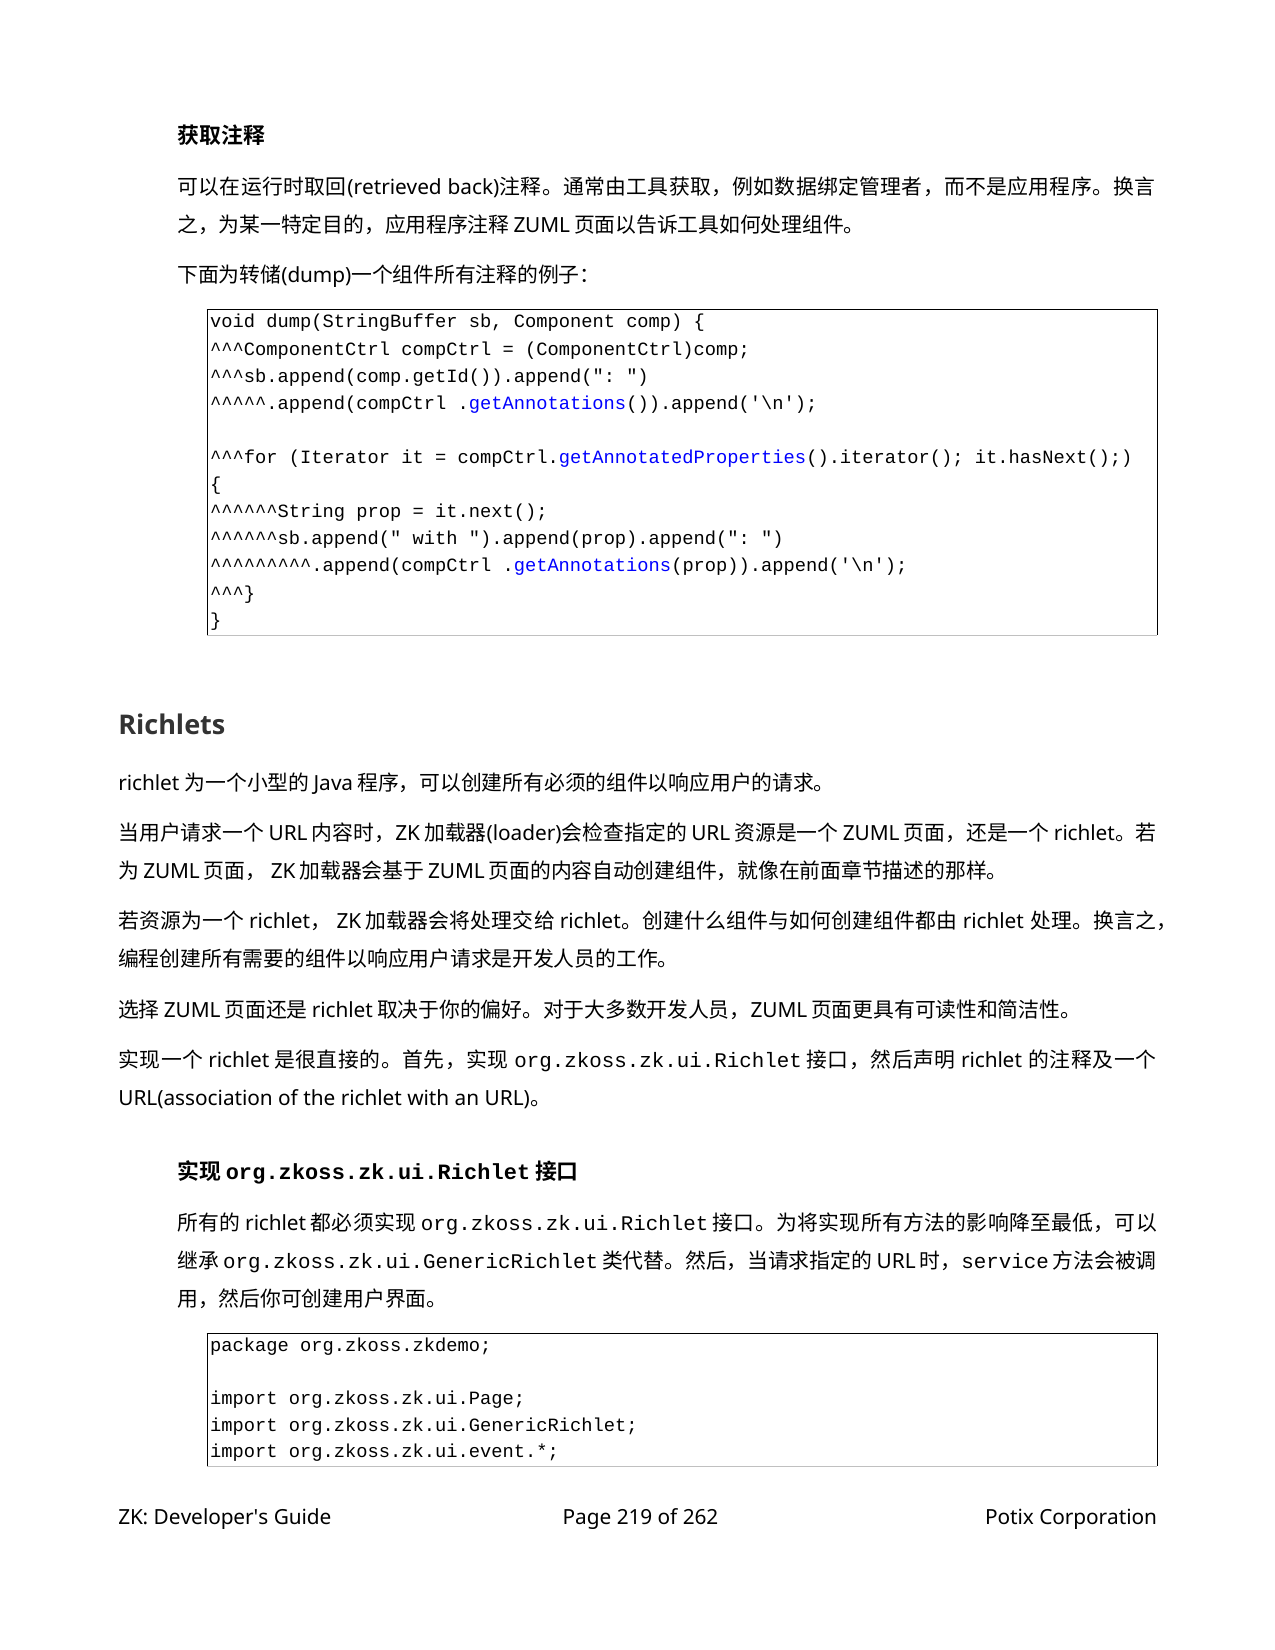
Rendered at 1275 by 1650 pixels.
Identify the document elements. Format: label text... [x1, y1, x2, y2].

text ^^^^^^sb.append(" with ").append(prop).append(": ") [208, 526, 1157, 550]
text 实现一个richlet是很直接的。首先，实现org.zkoss.zk.ui.Richlet接口，然后声明richlet 的注释及一个URL(association of the richlet with an URL)。 [118, 1044, 1157, 1111]
text 当用户请求一个URL内容时，ZK加载器(loader)会检查指定的URL资源是一个ZUML页面，还是一个richlet。若为ZUML页面， ZK加载器会基于ZUML页面的内容自动创建组件，就像在前面章节描述的那样。 [118, 817, 1157, 884]
text ^^^^^.append(compCtrl .getAnnotations()).append('\n'); [208, 391, 1157, 415]
text package org.zkoss.zkdemo; import org.zkoss.zk.ui.Page; import org.zkoss.zk.ui.GenericRichlet; import org.zkoss.zk.ui.event.*; [208, 1334, 1157, 1466]
text ^^^^^^String prop = it.next(); [208, 499, 1157, 523]
text 下面为转储(dump)一个组件所有注释的例子： [177, 259, 1157, 289]
text 可以在运行时取回(retrieved back)注释。通常由工具获取，例如数据绑定管理者，而不是应用程序。换言之，为某一特定目的，应用程序注释ZUML页面以告诉工具如何处理组件。 [177, 171, 1157, 238]
text richlet 为一个小型的Java程序，可以创建所有必须的组件以响应用户的请求。 [118, 766, 1157, 796]
subtitle 实现org.zkoss.zk.ui.Richlet接口 [177, 1154, 1157, 1186]
text 若资源为一个richlet， ZK加载器会将处理交给richlet。创建什么组件与如何创建组件都由richlet 处理。换言之，编程创建所有需要的组件以响应用户请求是开发人员的工作。 [118, 905, 1157, 972]
text } [208, 608, 1157, 635]
text void dump(StringBuffer sb, Component comp) { [208, 310, 1157, 333]
subtitle Richlets [118, 706, 1157, 743]
text ^^^for (Iterator it = compCtrl.getAnnotatedProperties().iterator(); it.hasNext();) { [208, 445, 1157, 496]
subtitle 获取注释 [177, 118, 1157, 150]
text ^^^ComponentCtrl compCtrl = (ComponentCtrl)comp; [208, 336, 1157, 361]
text ^^^^^^^^^.append(compCtrl .getAnnotations(prop)).append('\n'); [208, 553, 1157, 578]
text 选择ZUML页面还是richlet取决于你的偏好。对于大多数开发人员，ZUML页面更具有可读性和简洁性。 [118, 993, 1157, 1023]
text ^^^} [208, 581, 1157, 605]
text 所有的richlet都必须实现org.zkoss.zk.ui.Richlet接口。为将实现所有方法的影响降至最低，可以继承org.zkoss.zk.ui.GenericRichlet类代替。然后，当请求指定的URL时，service方法会被调用，然后你可创建用户界面。 [177, 1207, 1157, 1312]
text ^^^sb.append(comp.getId()).append(": ") [208, 364, 1157, 388]
